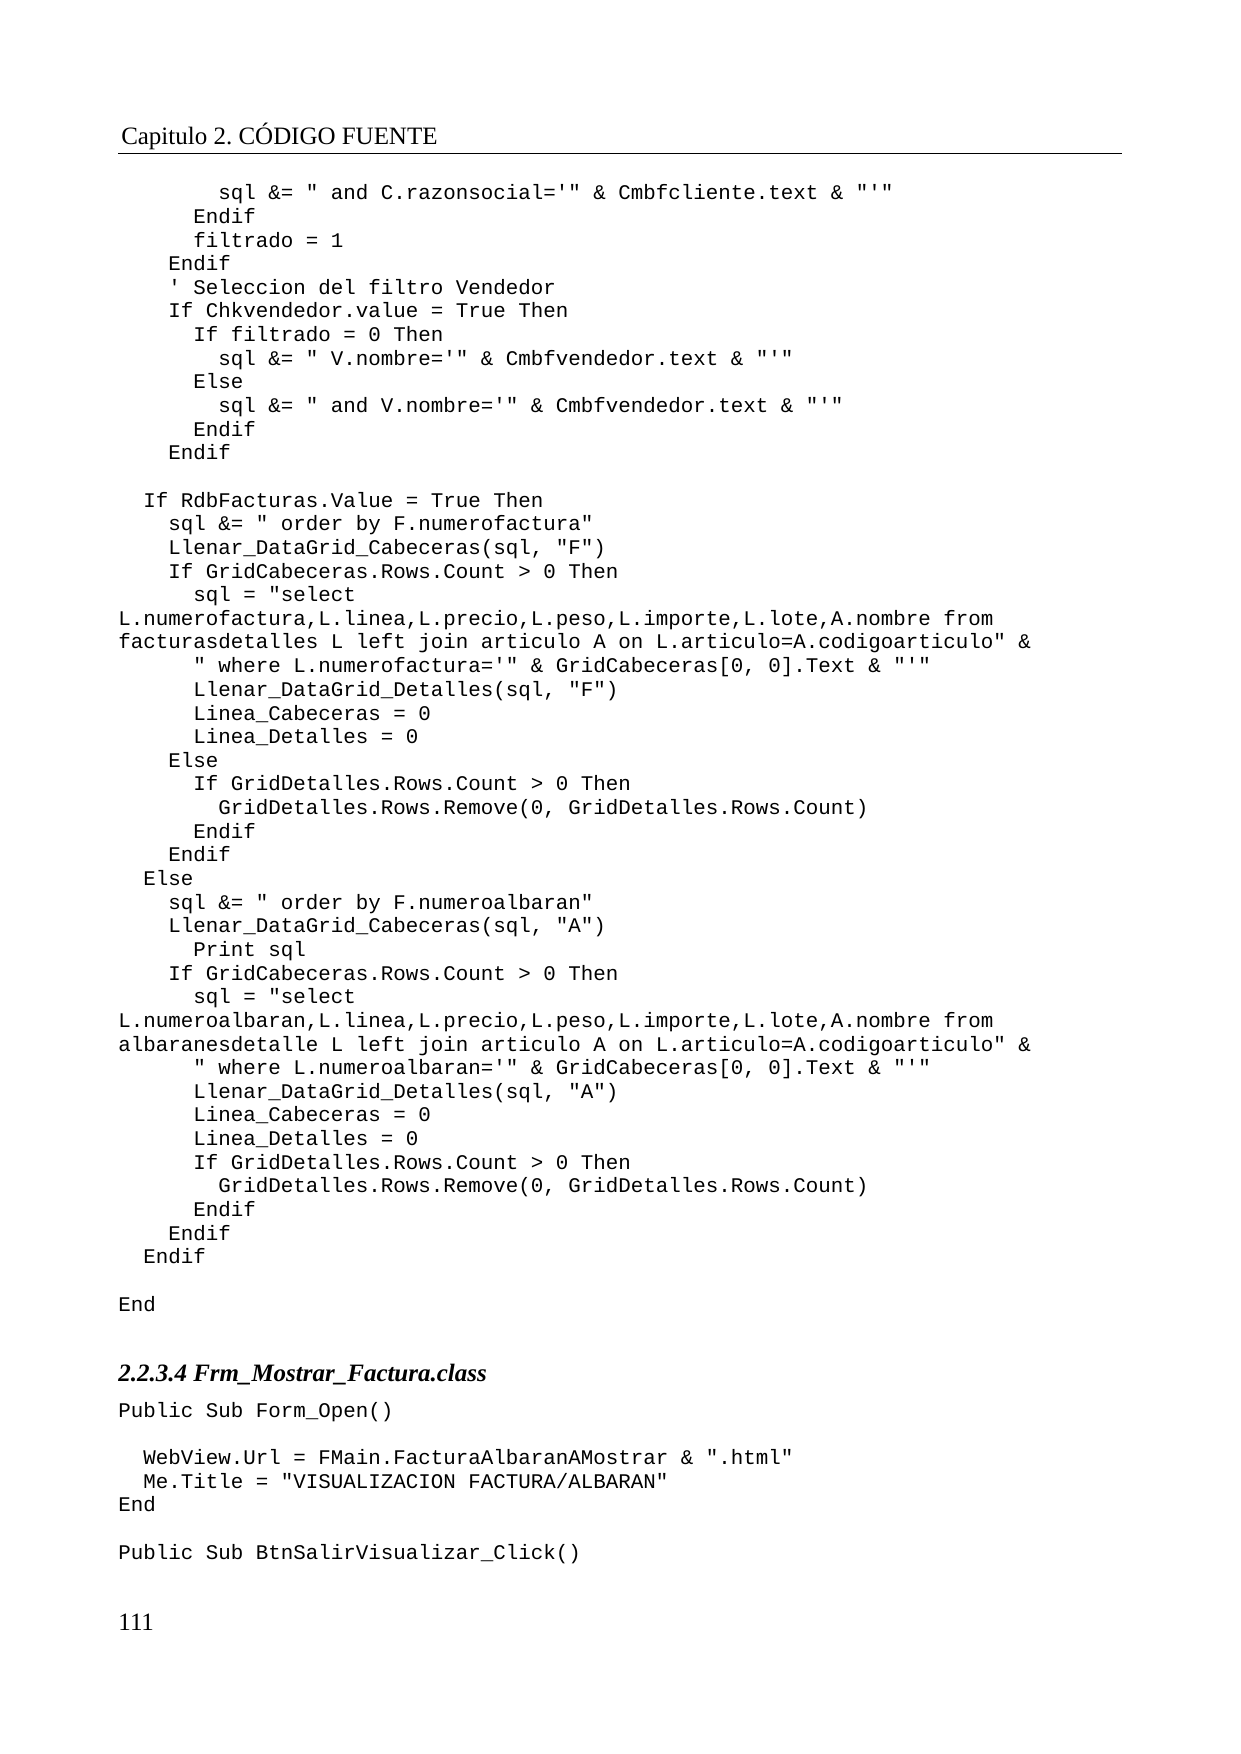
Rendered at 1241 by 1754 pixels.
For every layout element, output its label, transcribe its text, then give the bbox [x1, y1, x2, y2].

text Endif [118, 1223, 1122, 1246]
text Else [118, 868, 1122, 892]
text If RdbFacturas.Value = True Then [118, 490, 1122, 513]
text Linea_Cabeceras = 0 [118, 702, 1122, 726]
text Llenar_DataGrid_Cabeceras(sql, "F") [118, 537, 1122, 561]
text ' Seleccion del filtro Vendedor [118, 277, 1122, 301]
text Public Sub BtnSalirVisualizar_Click() [118, 1542, 1122, 1565]
text sql &= " order by F.numeroalbaran" [118, 892, 1122, 915]
text Endif [118, 844, 1122, 868]
text Endif [118, 821, 1122, 844]
text If GridDetalles.Rows.Count > 0 Then [118, 1152, 1122, 1175]
text Else [118, 371, 1122, 395]
text Endif [118, 419, 1122, 442]
text WebView.Url = FMain.FacturaAlbaranAMostrar & ".html" [118, 1447, 1122, 1471]
text Endif [118, 206, 1122, 229]
subtitle 2.2.3.4 Frm_Mostrar_Factura.class [118, 1358, 1122, 1387]
text sql = "select L.numerofactura,L.linea,L.precio,L.peso,L.importe,L.lote,A.nombre from facturasdetalles L left join articulo A on L.articulo=A.codigoarticulo" & [118, 584, 1122, 655]
text GridDetalles.Rows.Remove(0, GridDetalles.Rows.Count) [118, 797, 1122, 821]
text Linea_Detalles = 0 [118, 726, 1122, 750]
text filtrado = 1 [118, 229, 1122, 253]
text Endif [118, 442, 1122, 466]
text If GridDetalles.Rows.Count > 0 Then [118, 773, 1122, 797]
text Else [118, 750, 1122, 773]
text sql = "select L.numeroalbaran,L.linea,L.precio,L.peso,L.importe,L.lote,A.nombre from albaranesdetalle L left join articulo A on L.articulo=A.codigoarticulo" & [118, 986, 1122, 1057]
text Me.Title = "VISUALIZACION FACTURA/ALBARAN" [118, 1471, 1122, 1494]
text sql &= " V.nombre='" & Cmbfvendedor.text & "'" [118, 348, 1122, 371]
text Llenar_DataGrid_Detalles(sql, "A") [118, 1081, 1122, 1104]
text End [118, 1494, 1122, 1518]
text If Chkvendedor.value = True Then [118, 301, 1122, 324]
text Print sql [118, 939, 1122, 963]
text End [118, 1294, 1122, 1317]
text If GridCabeceras.Rows.Count > 0 Then [118, 963, 1122, 986]
text If GridCabeceras.Rows.Count > 0 Then [118, 561, 1122, 584]
text Linea_Detalles = 0 [118, 1128, 1122, 1152]
text Endif [118, 253, 1122, 277]
text GridDetalles.Rows.Remove(0, GridDetalles.Rows.Count) [118, 1175, 1122, 1199]
text Endif [118, 1199, 1122, 1223]
text Endif [118, 1246, 1122, 1270]
text Llenar_DataGrid_Detalles(sql, "F") [118, 679, 1122, 702]
text sql &= " and C.razonsocial='" & Cmbfcliente.text & "'" [118, 182, 1122, 206]
text sql &= " order by F.numerofactura" [118, 513, 1122, 537]
text If filtrado = 0 Then [118, 324, 1122, 348]
text " where L.numerofactura='" & GridCabeceras[0, 0].Text & "'" [118, 655, 1122, 679]
text sql &= " and V.nombre='" & Cmbfvendedor.text & "'" [118, 395, 1122, 419]
text Public Sub Form_Open() [118, 1400, 1122, 1423]
text Linea_Cabeceras = 0 [118, 1104, 1122, 1128]
text Llenar_DataGrid_Cabeceras(sql, "A") [118, 915, 1122, 939]
text " where L.numeroalbaran='" & GridCabeceras[0, 0].Text & "'" [118, 1057, 1122, 1081]
